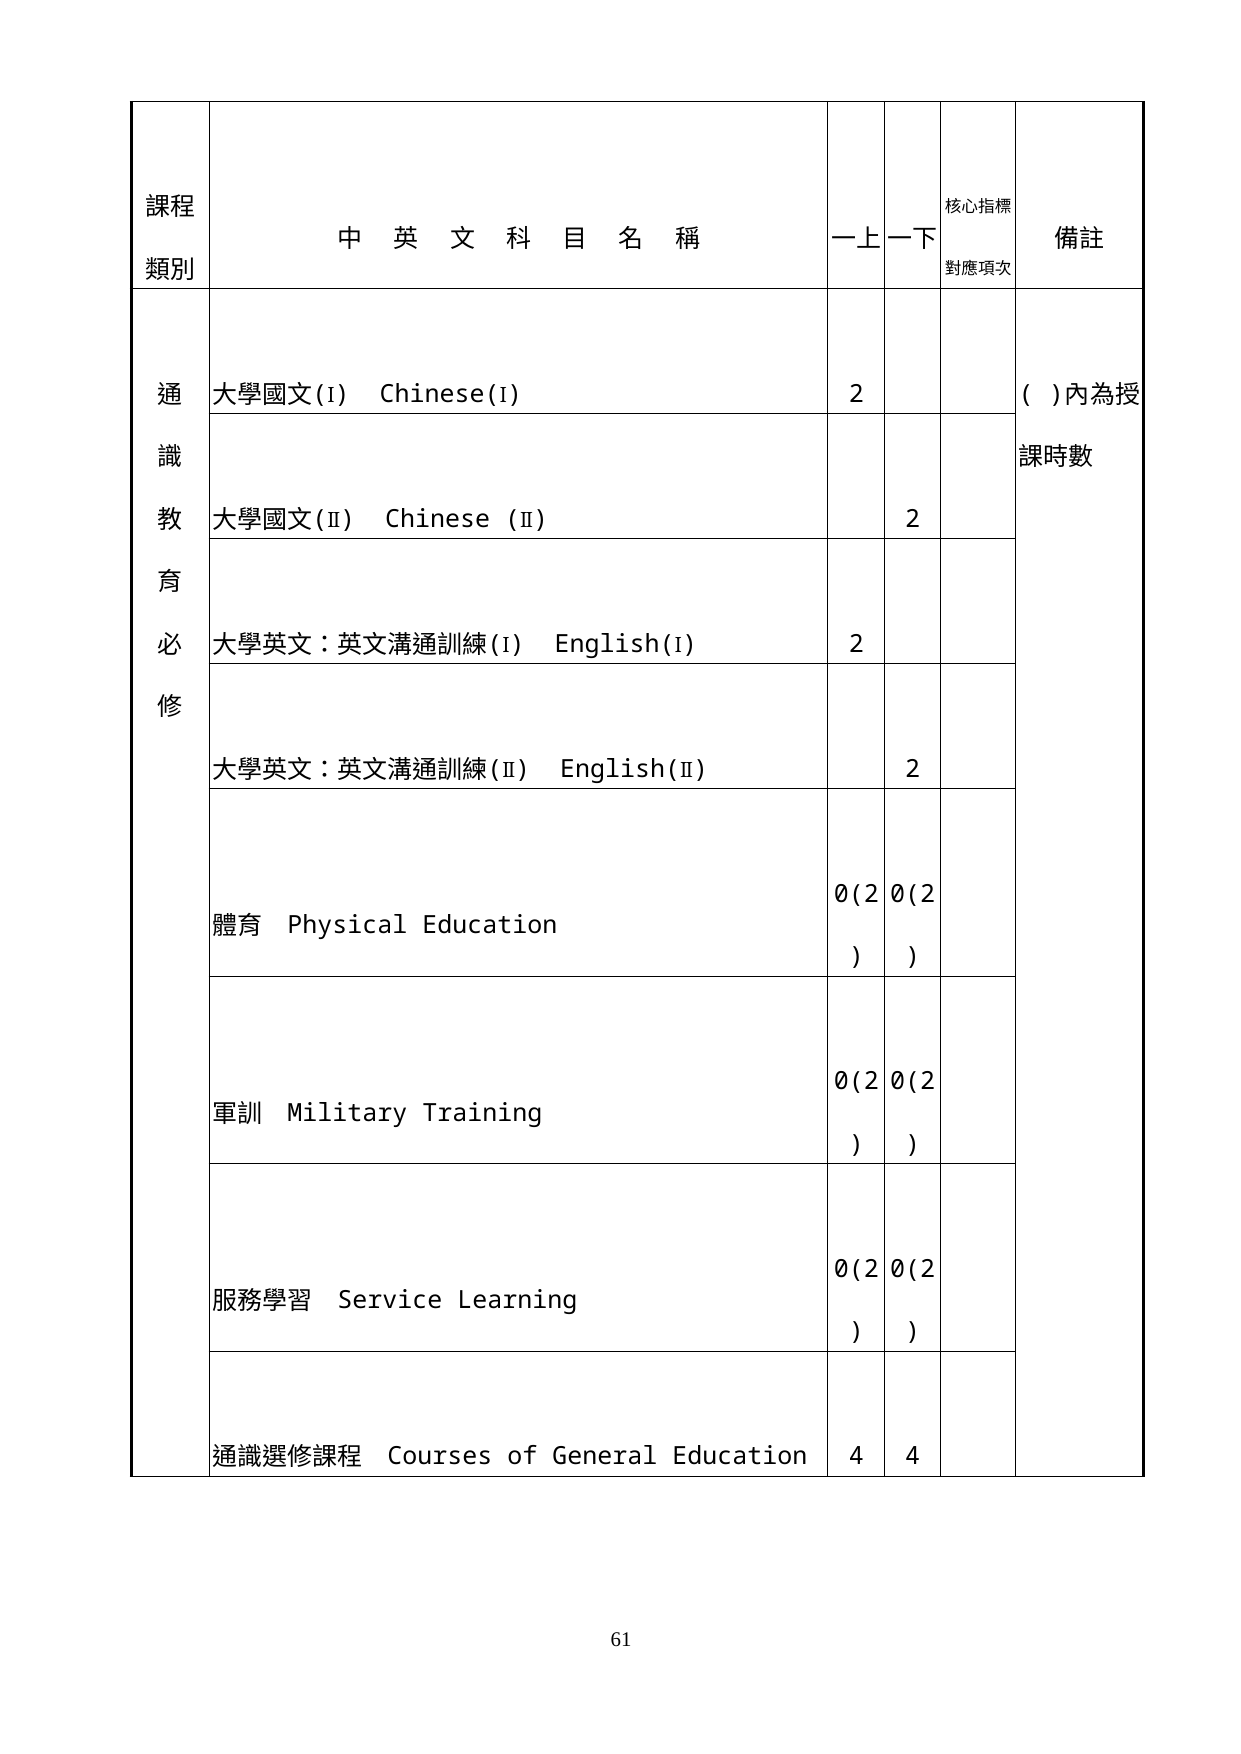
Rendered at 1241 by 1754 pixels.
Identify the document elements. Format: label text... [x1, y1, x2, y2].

table_cell 0(2) [885, 789, 940, 976]
table_cell [941, 977, 1015, 1163]
table_cell [941, 414, 1015, 538]
table_cell [941, 1164, 1015, 1351]
table_cell [941, 789, 1015, 976]
table_cell [941, 664, 1015, 788]
table_cell 服務學習 Service Learning [210, 1164, 827, 1351]
table_cell 2 [828, 289, 884, 413]
table_cell 通識教育必修 [133, 289, 209, 1476]
table_cell 通識選修課程 Courses of General Education [210, 1352, 827, 1476]
table_cell [828, 664, 884, 788]
table_cell 一下 [885, 102, 940, 288]
table_cell 4 [828, 1352, 884, 1476]
table_cell 0(2) [885, 1164, 940, 1351]
table_cell 0(2) [828, 977, 884, 1163]
table_cell [941, 539, 1015, 663]
table_cell 2 [885, 414, 940, 538]
table_cell 中英文科目名稱 [210, 102, 827, 288]
table_cell 課程 類別 [133, 102, 209, 288]
table_cell 大學國文(Ⅰ) Chinese(Ⅰ) [210, 289, 827, 413]
table_cell 軍訓 Military Training [210, 977, 827, 1163]
table_cell 大學英文：英文溝通訓練(Ⅰ) English(Ⅰ) [210, 539, 827, 663]
table_cell 2 [885, 664, 940, 788]
table_cell 0(2) [828, 1164, 884, 1351]
table_cell 0(2) [828, 789, 884, 976]
table_cell 4 [885, 1352, 940, 1476]
table_cell [941, 289, 1015, 413]
table_cell [828, 414, 884, 538]
table_cell 體育 Physical Education [210, 789, 827, 976]
table_cell 一上 [828, 102, 884, 288]
table_cell [885, 289, 940, 413]
table_cell 核心指標對應項次 [941, 102, 1015, 288]
table_cell ( )內為授課時數 [1016, 289, 1142, 1476]
table_cell 大學英文：英文溝通訓練(Ⅱ) English(Ⅱ) [210, 664, 827, 788]
table_cell [885, 539, 940, 663]
table_cell 0(2) [885, 977, 940, 1163]
table_cell 備註 [1016, 102, 1142, 288]
table_cell [941, 1352, 1015, 1476]
table_cell 大學國文(Ⅱ) Chinese (Ⅱ) [210, 414, 827, 538]
table_cell 2 [828, 539, 884, 663]
